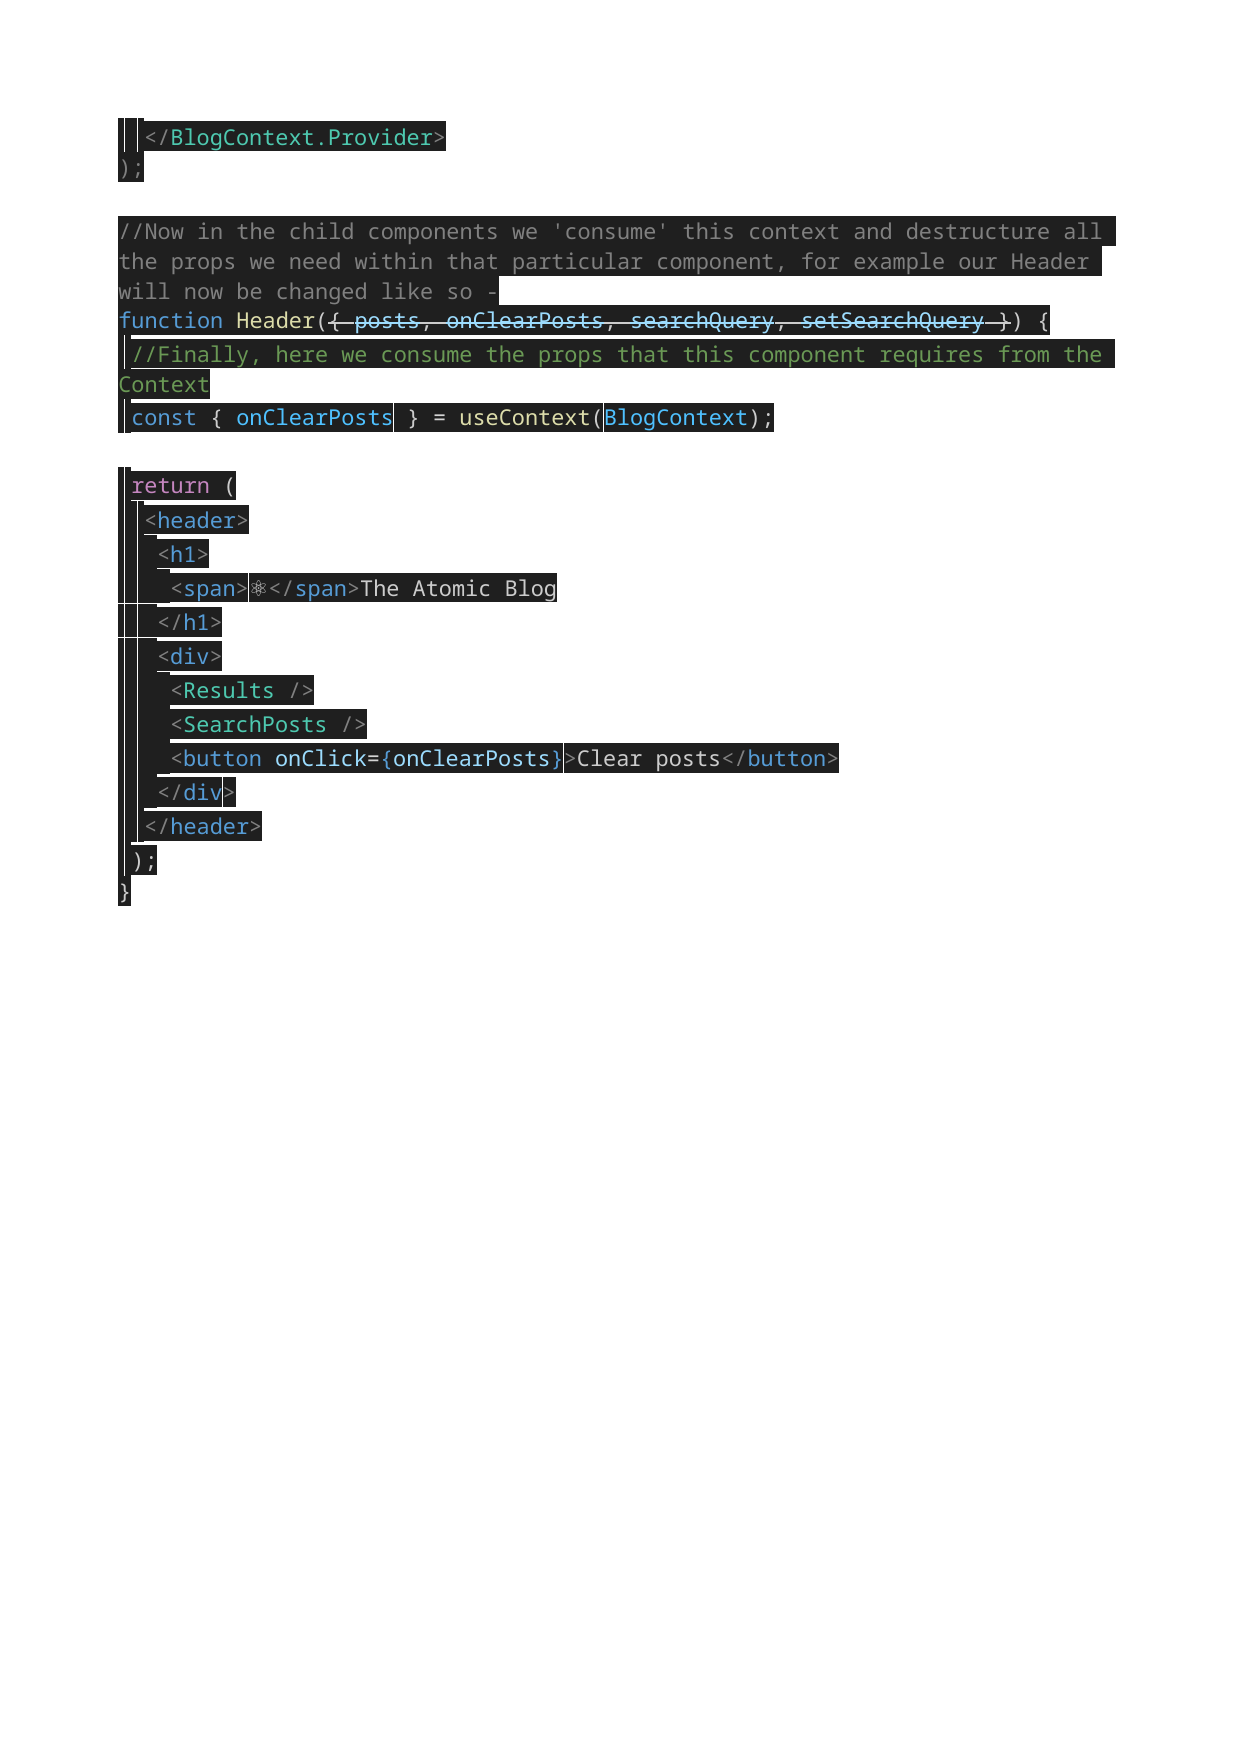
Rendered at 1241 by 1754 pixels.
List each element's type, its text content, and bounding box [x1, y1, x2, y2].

text </h1> [118, 603, 1122, 637]
text } [118, 876, 1122, 906]
text <Results /> [118, 672, 1122, 706]
text //Now in the child components we 'consume' this context and destructure all the props we need within that particular component, for example our Header will now be changed like so - [118, 216, 1122, 305]
text return ( [118, 467, 1122, 501]
text </div> [118, 774, 1122, 808]
text </BlogContext.Provider> [118, 118, 1122, 152]
text function Header({ posts, onClearPosts, searchQuery, setSearchQuery }) { [118, 305, 1122, 335]
text //Finally, here we consume the props that this component requires from the Context [118, 335, 1122, 399]
text <SearchPosts /> [118, 706, 1122, 740]
text const { onClearPosts } = useContext(BlogContext); [118, 399, 1122, 433]
text <div> [118, 637, 1122, 672]
text ); [118, 152, 1122, 182]
text <header> [118, 501, 1122, 535]
text <span>⚛️</span>The Atomic Blog [118, 569, 1122, 603]
text </header> [118, 808, 1122, 842]
text <h1> [118, 535, 1122, 569]
text <button onClick={onClearPosts}>Clear posts</button> [118, 740, 1122, 774]
text ); [118, 842, 1122, 876]
